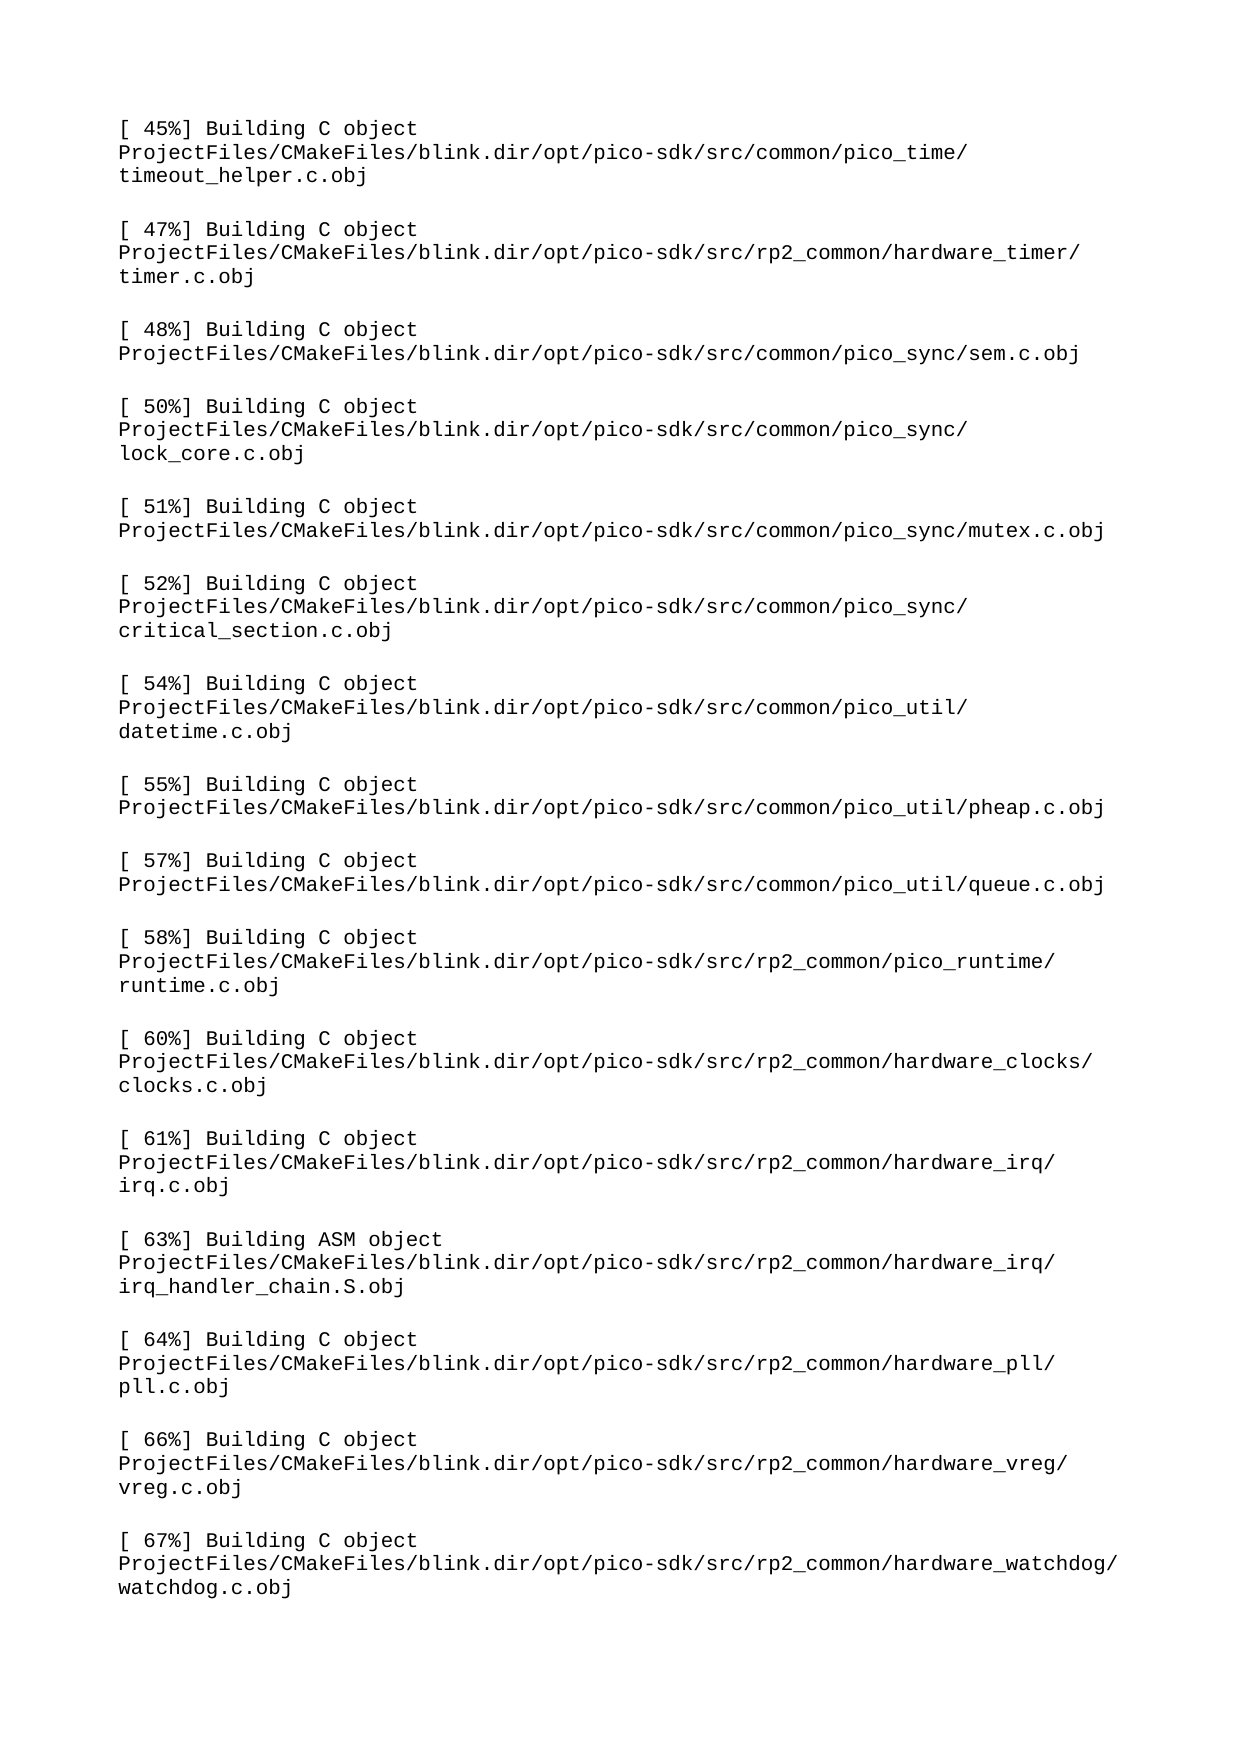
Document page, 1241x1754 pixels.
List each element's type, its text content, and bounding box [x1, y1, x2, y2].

text [ 48%] Building C object ProjectFiles/CMakeFiles/blink.dir/opt/pico-sdk/src/common/pico_sync/sem.c.obj [118, 319, 1122, 366]
text [ 51%] Building C object ProjectFiles/CMakeFiles/blink.dir/opt/pico-sdk/src/common/pico_sync/mutex.c.obj [118, 496, 1122, 543]
text [ 66%] Building C object ProjectFiles/CMakeFiles/blink.dir/opt/pico-sdk/src/rp2_common/hardware_vreg/vreg.c.obj [118, 1429, 1122, 1500]
text [ 47%] Building C object ProjectFiles/CMakeFiles/blink.dir/opt/pico-sdk/src/rp2_common/hardware_timer/timer.c.obj [118, 218, 1122, 289]
text [ 52%] Building C object ProjectFiles/CMakeFiles/blink.dir/opt/pico-sdk/src/common/pico_sync/critical_section.c.obj [118, 573, 1122, 644]
text [ 58%] Building C object ProjectFiles/CMakeFiles/blink.dir/opt/pico-sdk/src/rp2_common/pico_runtime/runtime.c.obj [118, 927, 1122, 998]
text [ 64%] Building C object ProjectFiles/CMakeFiles/blink.dir/opt/pico-sdk/src/rp2_common/hardware_pll/pll.c.obj [118, 1329, 1122, 1400]
text [ 67%] Building C object ProjectFiles/CMakeFiles/blink.dir/opt/pico-sdk/src/rp2_common/hardware_watchdog/watchdog.c.obj [118, 1530, 1122, 1601]
text [ 63%] Building ASM object ProjectFiles/CMakeFiles/blink.dir/opt/pico-sdk/src/rp2_common/hardware_irq/irq_handler_chain.S.obj [118, 1228, 1122, 1299]
text [ 57%] Building C object ProjectFiles/CMakeFiles/blink.dir/opt/pico-sdk/src/common/pico_util/queue.c.obj [118, 851, 1122, 898]
text [ 60%] Building C object ProjectFiles/CMakeFiles/blink.dir/opt/pico-sdk/src/rp2_common/hardware_clocks/clocks.c.obj [118, 1028, 1122, 1099]
text [ 61%] Building C object ProjectFiles/CMakeFiles/blink.dir/opt/pico-sdk/src/rp2_common/hardware_irq/irq.c.obj [118, 1128, 1122, 1199]
text [ 50%] Building C object ProjectFiles/CMakeFiles/blink.dir/opt/pico-sdk/src/common/pico_sync/lock_core.c.obj [118, 396, 1122, 467]
text [ 54%] Building C object ProjectFiles/CMakeFiles/blink.dir/opt/pico-sdk/src/common/pico_util/datetime.c.obj [118, 673, 1122, 744]
text [ 55%] Building C object ProjectFiles/CMakeFiles/blink.dir/opt/pico-sdk/src/common/pico_util/pheap.c.obj [118, 774, 1122, 821]
text [ 45%] Building C object ProjectFiles/CMakeFiles/blink.dir/opt/pico-sdk/src/common/pico_time/timeout_helper.c.obj [118, 118, 1122, 189]
